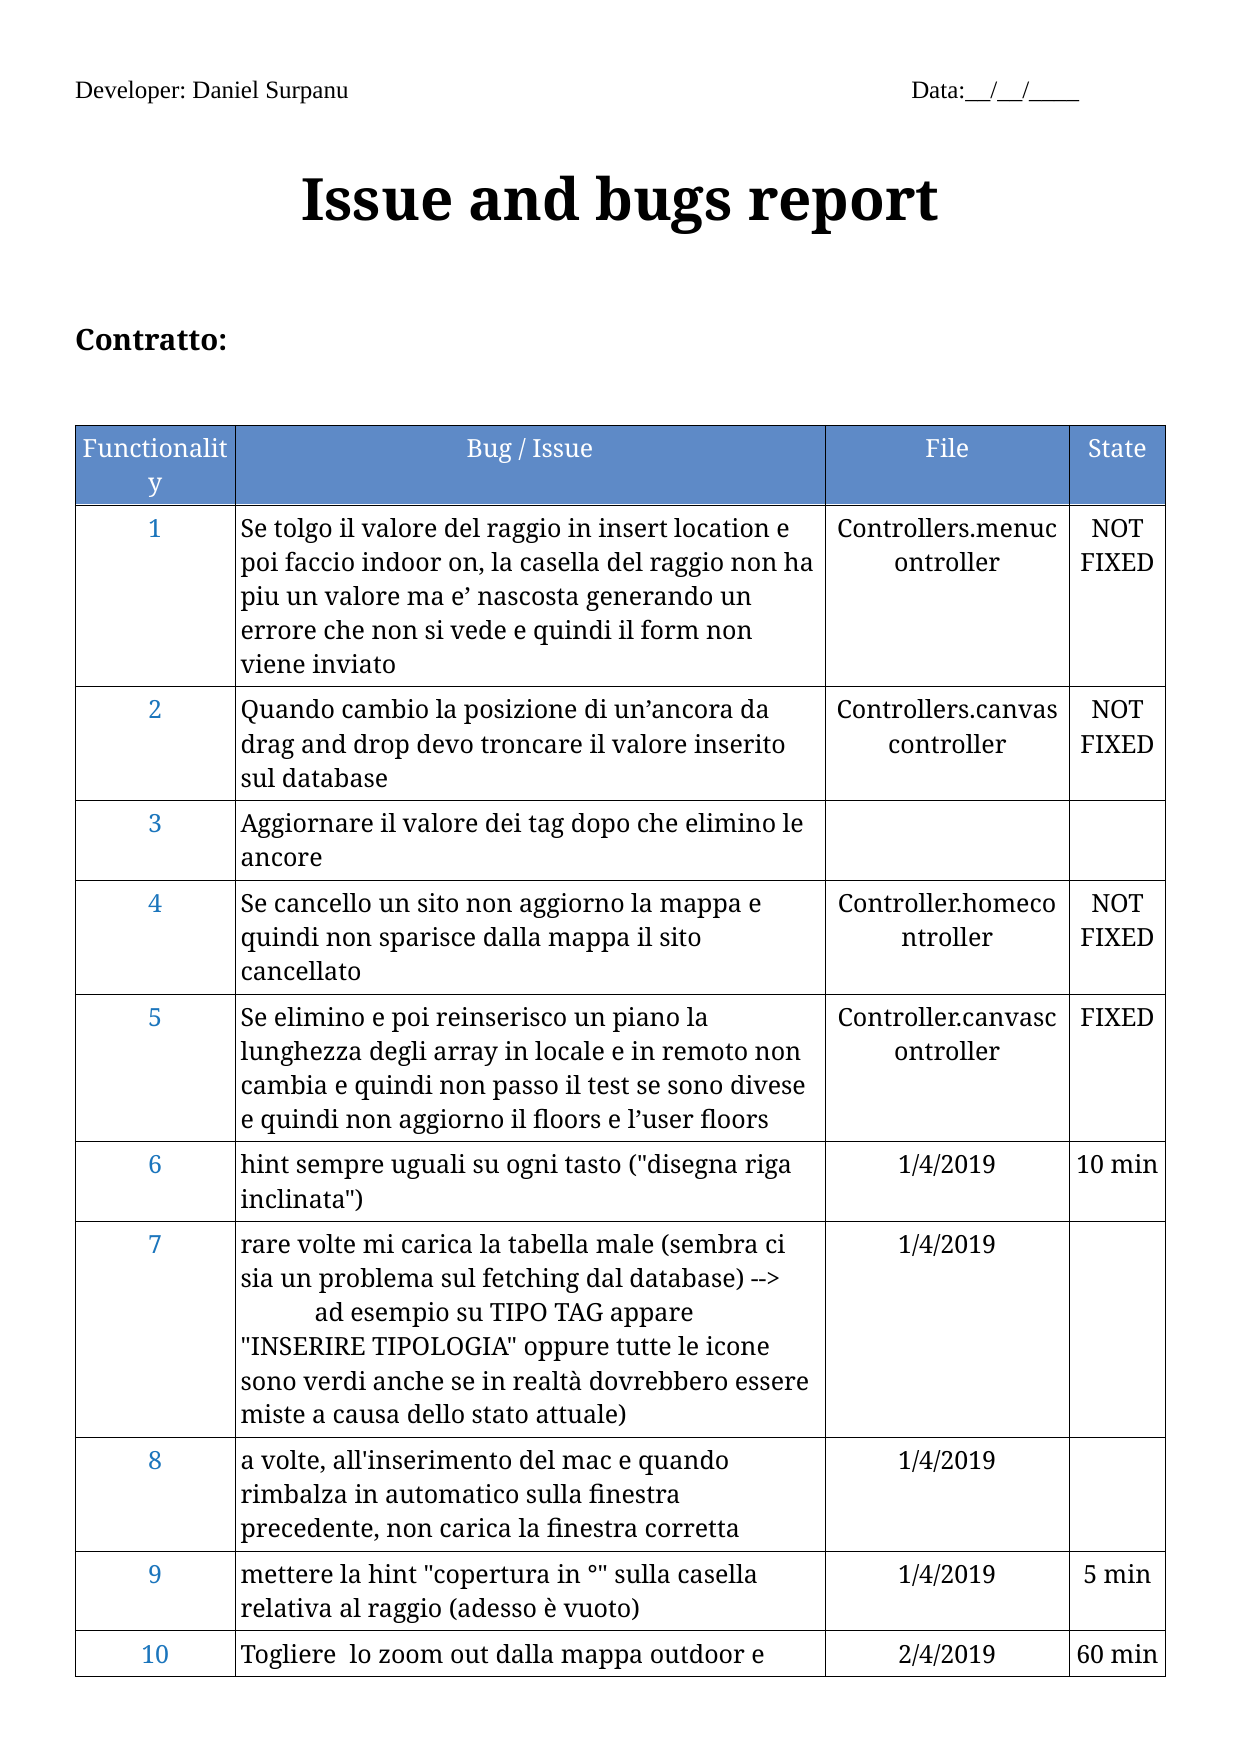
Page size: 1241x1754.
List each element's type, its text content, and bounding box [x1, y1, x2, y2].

table_cell 5 min [1070, 1552, 1165, 1630]
table_cell 4 [76, 881, 235, 993]
table_cell 8 [76, 1438, 235, 1551]
table_header State [1070, 426, 1165, 504]
table_cell 5 [76, 995, 235, 1141]
table_cell Se tolgo il valore del raggio in insert location e poi faccio indoor on, la casella del raggio non ha piu un valore ma e’ nascosta generando un errore che non si vede e quindi il form non viene inviato [236, 506, 825, 686]
table_header File [826, 426, 1069, 504]
table_cell 3 [76, 801, 235, 880]
table_cell Controllers.menucontroller [826, 506, 1069, 686]
table_cell 7 [76, 1222, 235, 1437]
title Issue and bugs report [75, 158, 1166, 238]
table_header Functionality [76, 426, 235, 504]
table_cell 1/4/2019 [826, 1552, 1069, 1630]
table_cell Se cancello un sito non aggiorno la mappa e quindi non sparisce dalla mappa il sito cancellato [236, 881, 825, 993]
table_cell Togliere lo zoom out dalla mappa outdoor e [236, 1631, 825, 1676]
table_cell [1070, 1222, 1165, 1437]
table_cell 1 [76, 506, 235, 686]
table_cell a volte, all'inserimento del mac e quando rimbalza in automatico sulla finestra precedente, non carica la finestra corretta [236, 1438, 825, 1551]
table_header Bug / Issue [236, 426, 825, 504]
table_cell hint sempre uguali su ogni tasto ("disegna riga inclinata") [236, 1142, 825, 1221]
table_cell [1070, 1438, 1165, 1551]
table_cell NOT FIXED [1070, 881, 1165, 993]
table_cell 1/4/2019 [826, 1222, 1069, 1437]
table_cell mettere la hint "copertura in °" sulla casella relativa al raggio (adesso è vuoto) [236, 1552, 825, 1630]
table_cell Aggiornare il valore dei tag dopo che elimino le ancore [236, 801, 825, 880]
table_cell FIXED [1070, 995, 1165, 1141]
table_cell 2 [76, 687, 235, 800]
table_cell 6 [76, 1142, 235, 1221]
table_cell rare volte mi carica la tabella male (sembra ci sia un problema sul fetching dal database) --> ad esempio su TIPO TAG appare "INSERIRE TIPOLOGIA" oppure tutte le icone sono verdi anche se in realtà dovrebbero essere miste a causa dello stato attuale) [236, 1222, 825, 1437]
table_cell Quando cambio la posizione di un’ancora da drag and drop devo troncare il valore inserito sul database [236, 687, 825, 800]
table_cell 1/4/2019 [826, 1438, 1069, 1551]
table_cell 2/4/2019 [826, 1631, 1069, 1676]
table_cell 1/4/2019 [826, 1142, 1069, 1221]
table_cell Se elimino e poi reinserisco un piano la lunghezza degli array in locale e in remoto non cambia e quindi non passo il test se sono divese e quindi non aggiorno il floors e l’user floors [236, 995, 825, 1141]
table_cell [826, 801, 1069, 880]
table_cell 9 [76, 1552, 235, 1630]
subtitle Contratto: [75, 318, 1166, 358]
table_cell 60 min [1070, 1631, 1165, 1676]
table_cell Controllers.canvascontroller [826, 687, 1069, 800]
table_cell NOT FIXED [1070, 506, 1165, 686]
table_cell Controller.homecontroller [826, 881, 1069, 993]
table_cell Controller.canvascontroller [826, 995, 1069, 1141]
table_cell 10 min [1070, 1142, 1165, 1221]
table_cell NOT FIXED [1070, 687, 1165, 800]
table_cell 10 [76, 1631, 235, 1676]
table_cell [1070, 801, 1165, 880]
